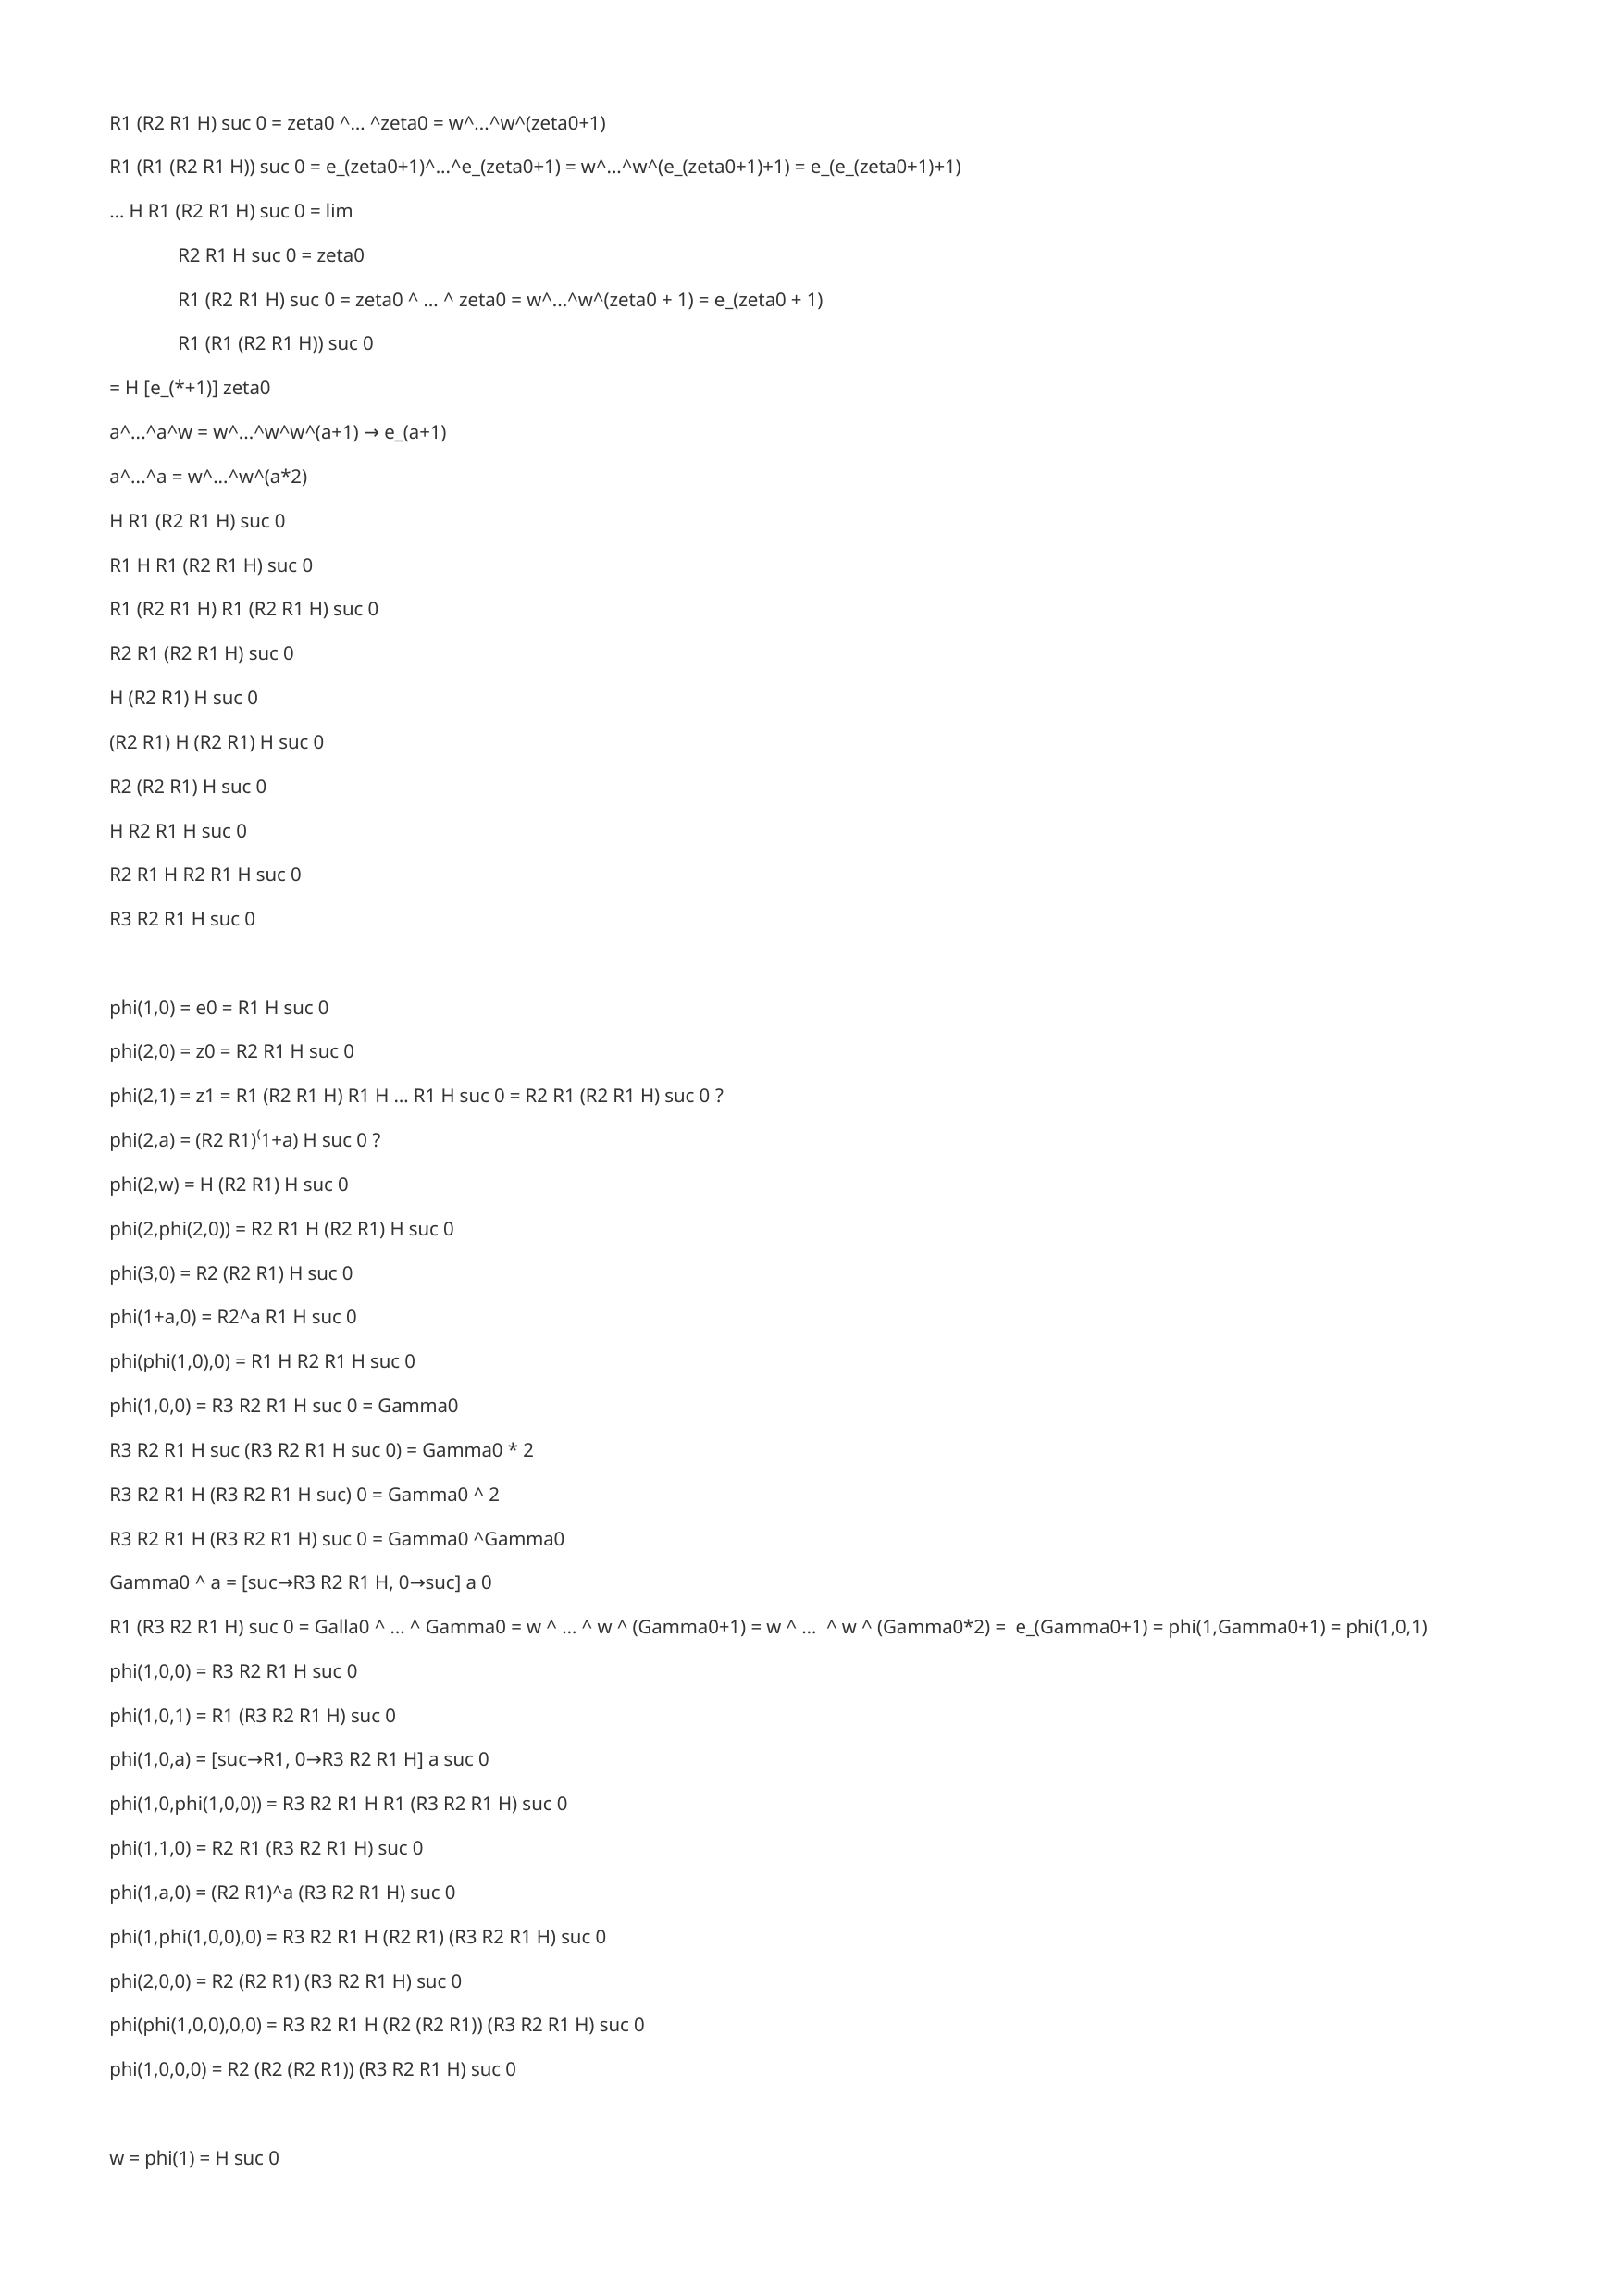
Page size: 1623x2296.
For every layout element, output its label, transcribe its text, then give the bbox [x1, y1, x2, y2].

text … H R1 (R2 R1 H) suc 0 = lim [109, 198, 1514, 223]
text Gamma0 ^ a = [suc→R3 R2 R1 H, 0→suc] a 0 [109, 1570, 1514, 1595]
text phi(1,0) = e0 = R1 H suc 0 [109, 994, 1514, 1020]
text phi(2,0,0) = R2 (R2 R1) (R3 R2 R1 H) suc 0 [109, 1967, 1514, 1993]
text phi(1+a,0) = R2^a R1 H suc 0 [109, 1304, 1514, 1330]
text phi(phi(1,0,0),0,0) = R3 R2 R1 H (R2 (R2 R1)) (R3 R2 R1 H) suc 0 [109, 2012, 1514, 2038]
text phi(phi(1,0),0) = R1 H R2 R1 H suc 0 [109, 1348, 1514, 1373]
text R3 R2 R1 H (R3 R2 R1 H suc) 0 = Gamma0 ^ 2 [109, 1481, 1514, 1507]
text phi(1,0,a) = [suc→R1, 0→R3 R2 R1 H] a suc 0 [109, 1746, 1514, 1772]
text a^...^a^w = w^...^w^w^(a+1) → e_(a+1) [109, 419, 1514, 445]
text R2 R1 H R2 R1 H suc 0 [109, 862, 1514, 887]
text R3 R2 R1 H suc 0 [109, 906, 1514, 931]
text phi(2,w) = H (R2 R1) H suc 0 [109, 1172, 1514, 1197]
text R1 (R2 R1 H) suc 0 = zeta0 ^… ^zeta0 = w^...^w^(zeta0+1) [109, 109, 1514, 135]
text phi(2,1) = z1 = R1 (R2 R1 H) R1 H … R1 H suc 0 = R2 R1 (R2 R1 H) suc 0 ? [109, 1083, 1514, 1109]
text R1 H R1 (R2 R1 H) suc 0 [109, 552, 1514, 577]
text a^...^a = w^...^w^(a*2) [109, 464, 1514, 489]
text phi(2,0) = z0 = R2 R1 H suc 0 [109, 1038, 1514, 1064]
text R1 (R1 (R2 R1 H)) suc 0 [109, 330, 1514, 356]
text phi(2,phi(2,0)) = R2 R1 H (R2 R1) H suc 0 [109, 1215, 1514, 1241]
text H R2 R1 H suc 0 [109, 817, 1514, 843]
text phi(3,0) = R2 (R2 R1) H suc 0 [109, 1260, 1514, 1285]
text phi(1,0,0) = R3 R2 R1 H suc 0 [109, 1658, 1514, 1683]
text phi(1,1,0) = R2 R1 (R3 R2 R1 H) suc 0 [109, 1835, 1514, 1861]
text H (R2 R1) H suc 0 [109, 685, 1514, 710]
text R1 (R1 (R2 R1 H)) suc 0 = e_(zeta0+1)^...^e_(zeta0+1) = w^...^w^(e_(zeta0+1)+1) = e_(e_(zeta0+1)+1) [109, 154, 1514, 180]
text R1 (R2 R1 H) suc 0 = zeta0 ^ … ^ zeta0 = w^...^w^(zeta0 + 1) = e_(zeta0 + 1) [109, 286, 1514, 312]
text phi(1,0,0) = R3 R2 R1 H suc 0 = Gamma0 [109, 1393, 1514, 1418]
text phi(1,0,1) = R1 (R3 R2 R1 H) suc 0 [109, 1702, 1514, 1728]
text (R2 R1) H (R2 R1) H suc 0 [109, 728, 1514, 754]
text R1 (R3 R2 R1 H) suc 0 = Galla0 ^ … ^ Gamma0 = w ^ … ^ w ^ (Gamma0+1) = w ^ … ^ w ^ (Gamma0*2) = e_(Gamma0+1) = phi(1,Gamma0+1) = phi(1,0,1) [109, 1614, 1514, 1639]
text R2 R1 (R2 R1 H) suc 0 [109, 640, 1514, 665]
text R2 R1 H suc 0 = zeta0 [109, 242, 1514, 267]
text H R1 (R2 R1 H) suc 0 [109, 507, 1514, 533]
text R1 (R2 R1 H) R1 (R2 R1 H) suc 0 [109, 596, 1514, 622]
text = H [e_(*+1)] zeta0 [109, 375, 1514, 401]
text R2 (R2 R1) H suc 0 [109, 773, 1514, 799]
text phi(2,a) = (R2 R1)⁽1+a) H suc 0 ? [109, 1127, 1514, 1153]
text R3 R2 R1 H suc (R3 R2 R1 H suc 0) = Gamma0 * 2 [109, 1436, 1514, 1462]
text w = phi(1) = H suc 0 [109, 2144, 1514, 2170]
text phi(1,0,0,0) = R2 (R2 (R2 R1)) (R3 R2 R1 H) suc 0 [109, 2056, 1514, 2081]
text phi(1,a,0) = (R2 R1)^a (R3 R2 R1 H) suc 0 [109, 1880, 1514, 1905]
text phi(1,phi(1,0,0),0) = R3 R2 R1 H (R2 R1) (R3 R2 R1 H) suc 0 [109, 1923, 1514, 1949]
text R3 R2 R1 H (R3 R2 R1 H) suc 0 = Gamma0 ^Gamma0 [109, 1525, 1514, 1551]
text phi(1,0,phi(1,0,0)) = R3 R2 R1 H R1 (R3 R2 R1 H) suc 0 [109, 1791, 1514, 1817]
